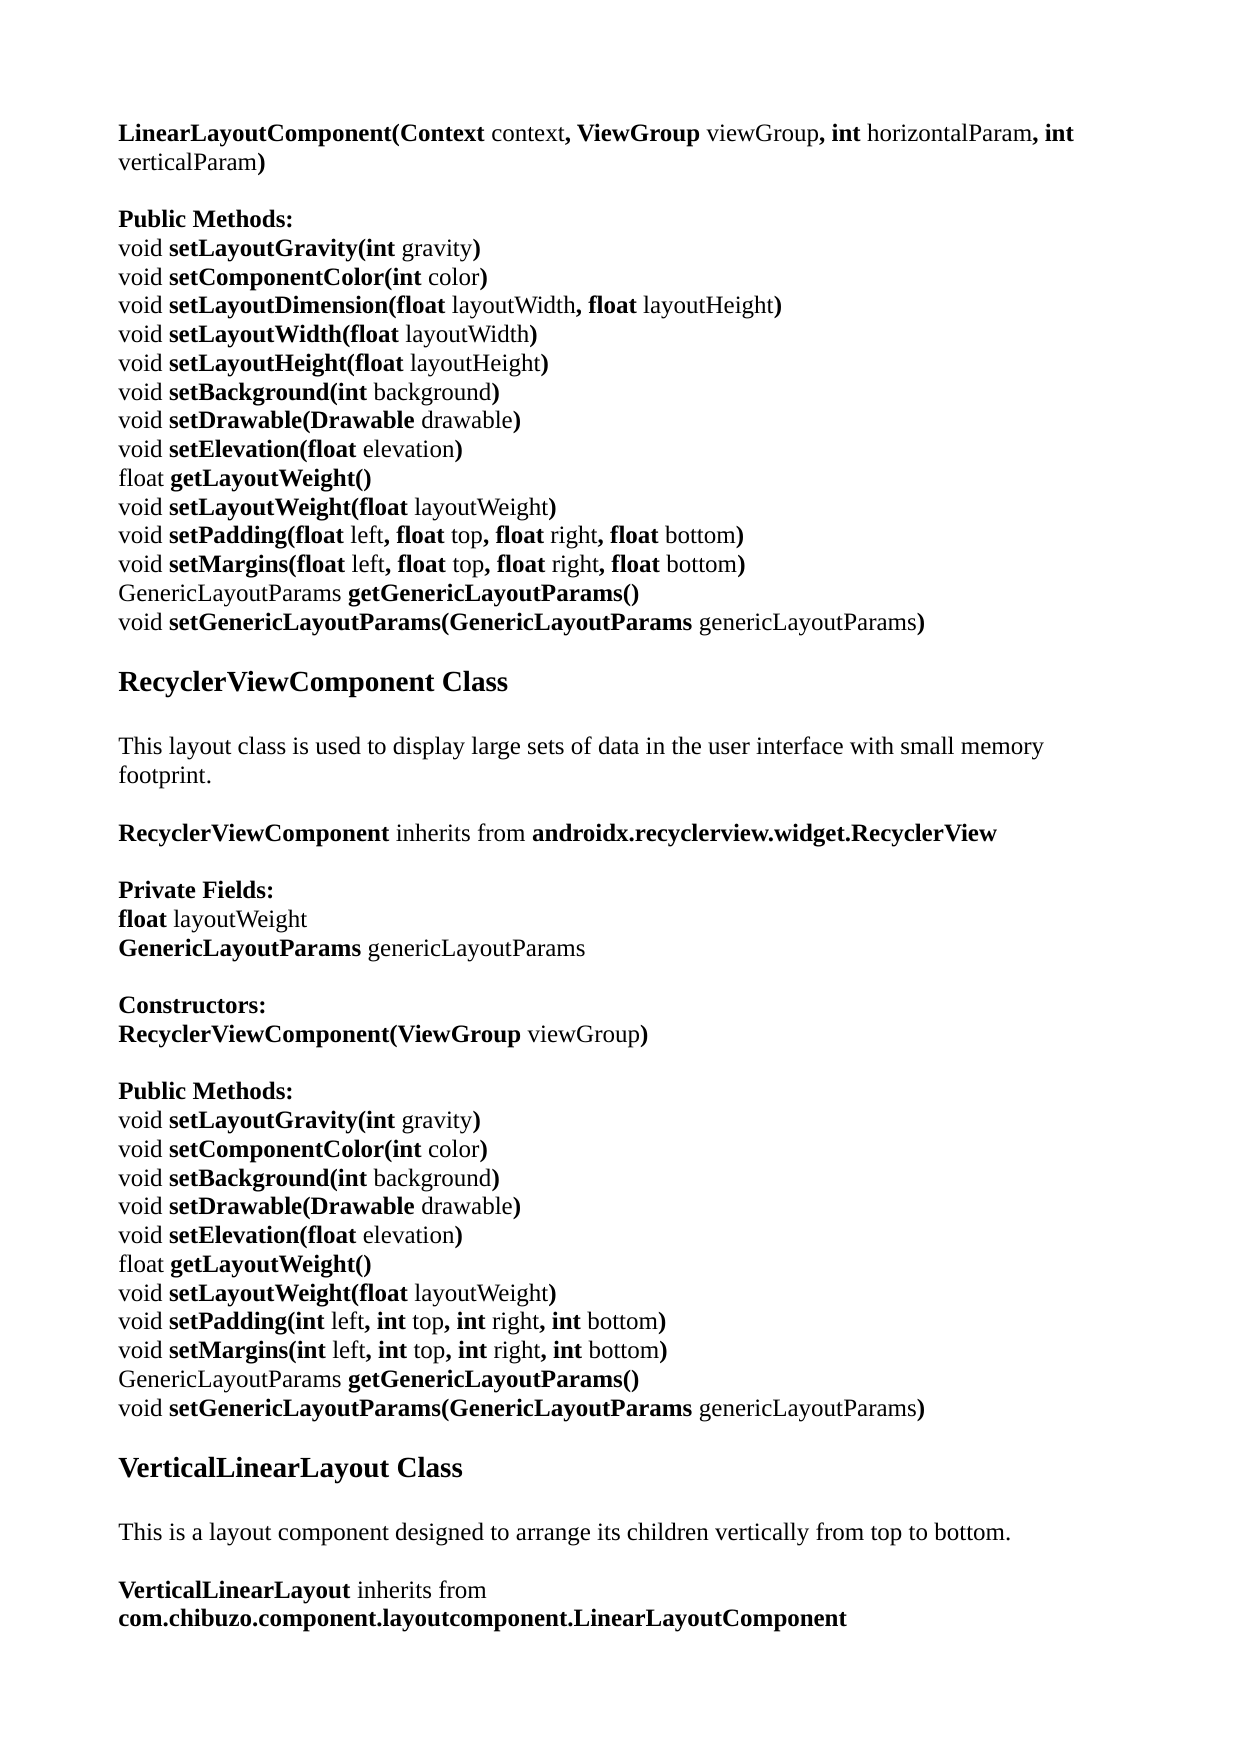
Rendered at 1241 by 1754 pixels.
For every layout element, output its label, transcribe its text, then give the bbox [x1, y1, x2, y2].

text GenericLayoutParams getGenericLayoutParams() [118, 578, 1122, 607]
text This layout class is used to display large sets of data in the user interface with small memory footprint. [118, 731, 1122, 789]
text Private Fields: [118, 875, 1122, 904]
text void setLayoutGravity(int gravity) [118, 1105, 1122, 1134]
text void setLayoutDimension(float layoutWidth, float layoutHeight) [118, 291, 1122, 319]
text void setPadding(int left, int top, int right, int bottom) [118, 1306, 1122, 1335]
text RecyclerViewComponent(ViewGroup viewGroup) [118, 1019, 1122, 1048]
text void setGenericLayoutParams(GenericLayoutParams genericLayoutParams) [118, 1393, 1122, 1421]
text void setElevation(float elevation) [118, 434, 1122, 463]
text LinearLayoutComponent(Context context, ViewGroup viewGroup, int horizontalParam, int verticalParam) [118, 118, 1122, 176]
text Public Methods: [118, 1076, 1122, 1105]
text float getLayoutWeight() [118, 463, 1122, 492]
text RecyclerViewComponent inherits from androidx.recyclerview.widget.RecyclerView [118, 818, 1122, 846]
text float layoutWeight [118, 904, 1122, 933]
text void setLayoutWeight(float layoutWeight) [118, 492, 1122, 521]
text void setLayoutWeight(float layoutWeight) [118, 1278, 1122, 1306]
text void setLayoutHeight(float layoutHeight) [118, 348, 1122, 377]
text VerticalLinearLayout inherits from com.chibuzo.component.layoutcomponent.LinearLayoutComponent [118, 1575, 1122, 1632]
text RecyclerViewComponent Class [118, 664, 1122, 698]
text void setPadding(float left, float top, float right, float bottom) [118, 521, 1122, 549]
text void setLayoutGravity(int gravity) [118, 233, 1122, 262]
text GenericLayoutParams getGenericLayoutParams() [118, 1364, 1122, 1393]
text void setComponentColor(int color) [118, 1134, 1122, 1163]
text void setGenericLayoutParams(GenericLayoutParams genericLayoutParams) [118, 607, 1122, 636]
text VerticalLinearLayout Class [118, 1450, 1122, 1484]
text void setMargins(int left, int top, int right, int bottom) [118, 1335, 1122, 1364]
text void setMargins(float left, float top, float right, float bottom) [118, 549, 1122, 578]
text void setBackground(int background) [118, 1163, 1122, 1191]
text GenericLayoutParams genericLayoutParams [118, 933, 1122, 961]
text void setLayoutWidth(float layoutWidth) [118, 319, 1122, 348]
text float getLayoutWeight() [118, 1249, 1122, 1278]
text void setDrawable(Drawable drawable) [118, 1191, 1122, 1220]
text void setDrawable(Drawable drawable) [118, 406, 1122, 434]
text void setBackground(int background) [118, 377, 1122, 406]
text void setComponentColor(int color) [118, 262, 1122, 291]
text Constructors: [118, 990, 1122, 1019]
text Public Methods: [118, 204, 1122, 233]
text This is a layout component designed to arrange its children vertically from top to bottom. [118, 1517, 1122, 1546]
text void setElevation(float elevation) [118, 1220, 1122, 1249]
